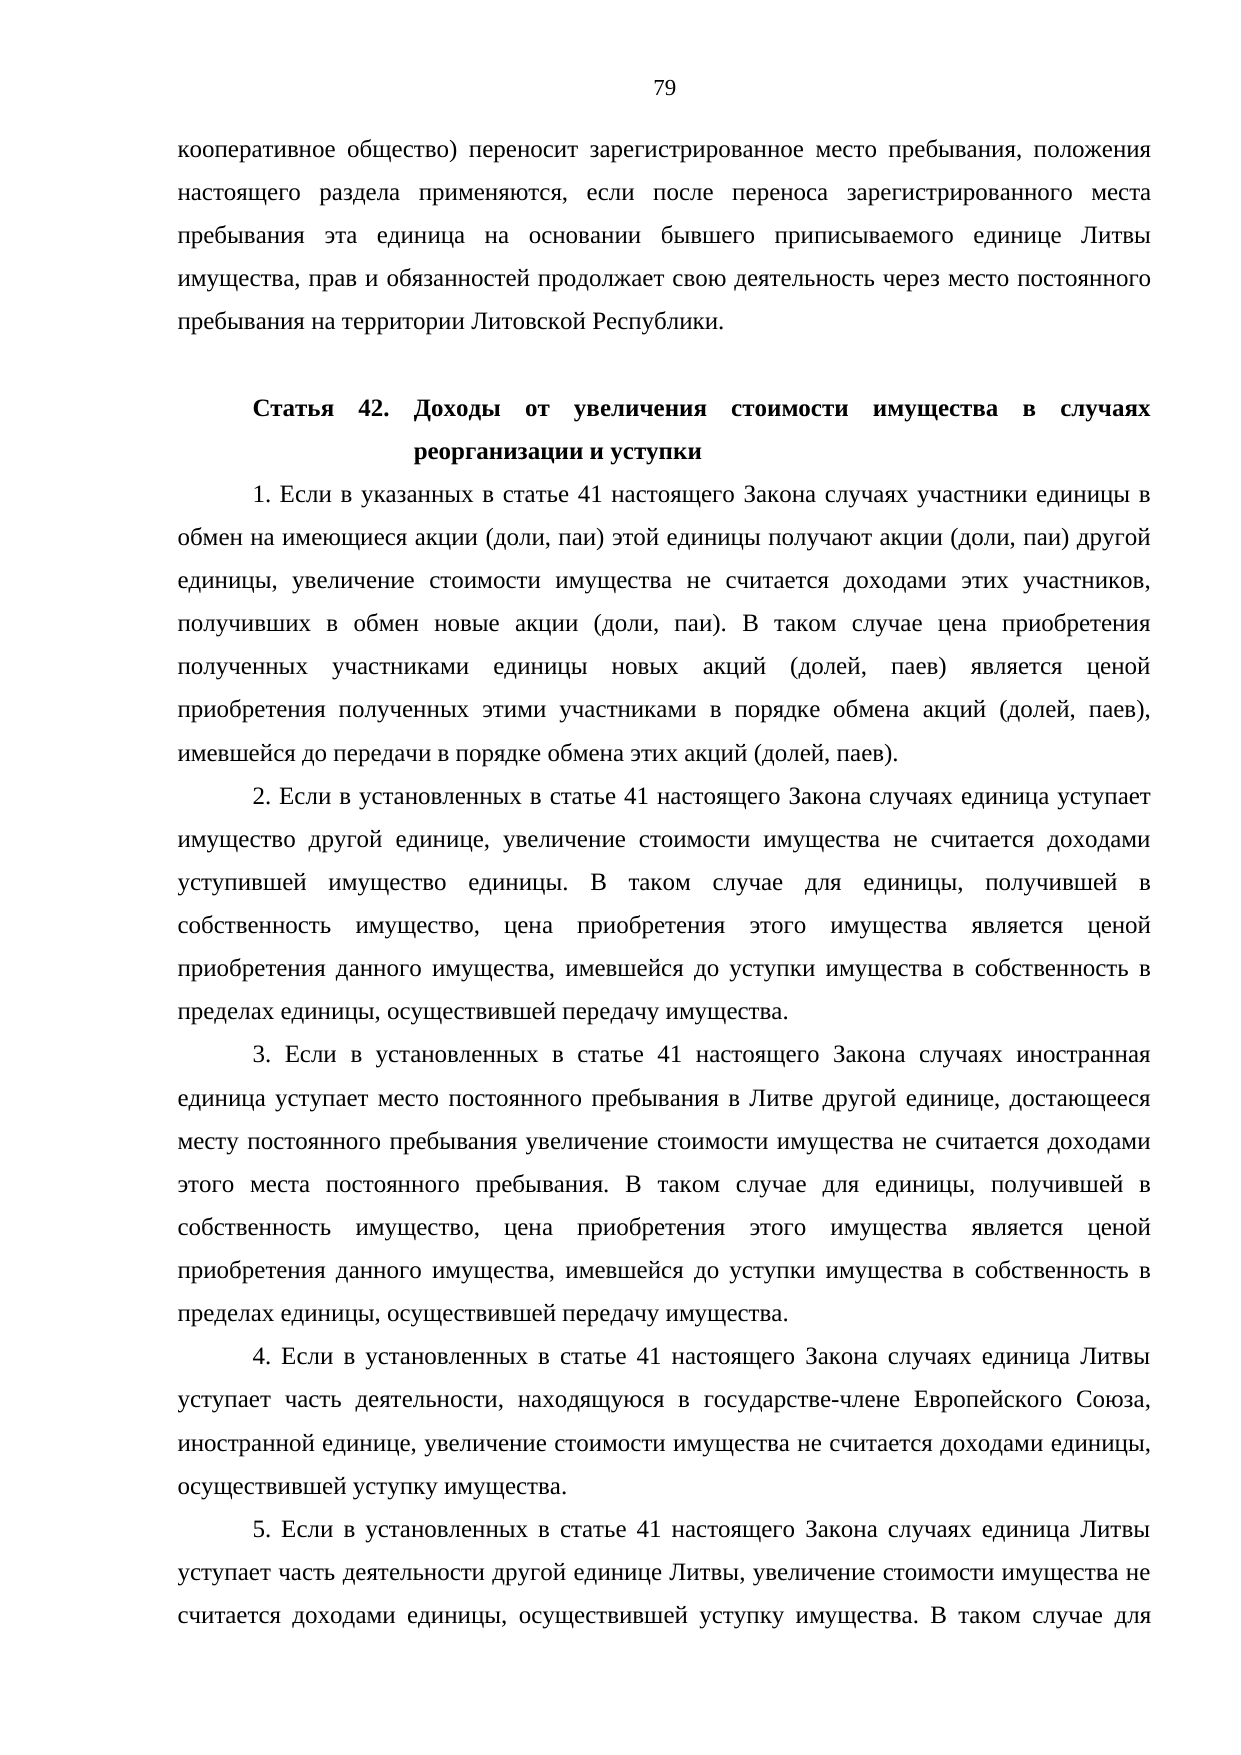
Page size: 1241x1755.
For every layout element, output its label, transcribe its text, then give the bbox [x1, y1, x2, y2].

text 1. Если в указанных в статье 41 настоящего Закона случаях участники единицы в обмен на имеющиеся акции (доли, паи) этой единицы получают акции (доли, паи) другой единицы, увеличение стоимости имущества не считается доходами этих участников, получивших в обмен новые акции (доли, паи). В таком случае цена приобретения полученных участниками единицы новых акций (долей, паев) является ценой приобретения полученных этими участниками в порядке обмена акций (долей, паев), имевшейся до передачи в порядке обмена этих акций (долей, паев). [177, 479, 1152, 766]
text 3. Если в установленных в статье 41 настоящего Закона случаях иностранная единица уступает место постоянного пребывания в Литве другой единице, достающееся месту постоянного пребывания увеличение стоимости имущества не считается доходами этого места постоянного пребывания. В таком случае для единицы, получившей в собственность имущество, цена приобретения этого имущества является ценой приобретения данного имущества, имевшейся до уступки имущества в собственность в пределах единицы, осуществившей передачу имущества. [177, 1039, 1152, 1327]
text кооперативное общество) переносит зарегистрированное место пребывания, положения настоящего раздела применяются, если после переноса зарегистрированного места пребывания эта единица на основании бывшего приписываемого единице Литвы имущества, прав и обязанностей продолжает свою деятельность через место постоянного пребывания на территории Литовской Республики. [177, 134, 1152, 335]
text Статья 42. Доходы от увеличения стоимости имущества в случаях реорганизации и уступки [252, 393, 1152, 464]
text 2. Если в установленных в статье 41 настоящего Закона случаях единица уступает имущество другой единице, увеличение стоимости имущества не считается доходами уступившей имущество единицы. В таком случае для единицы, получившей в собственность имущество, цена приобретения этого имущества является ценой приобретения данного имущества, имевшейся до уступки имущества в собственность в пределах единицы, осуществившей передачу имущества. [177, 781, 1152, 1025]
text 5. Если в установленных в статье 41 настоящего Закона случаях единица Литвы уступает часть деятельности другой единице Литвы, увеличение стоимости имущества не считается доходами единицы, осуществившей уступку имущества. В таком случае для [177, 1514, 1152, 1629]
text 4. Если в установленных в статье 41 настоящего Закона случаях единица Литвы уступает часть деятельности, находящуюся в государстве-члене Европейского Союза, иностранной единице, увеличение стоимости имущества не считается доходами единицы, осуществившей уступку имущества. [177, 1341, 1152, 1499]
